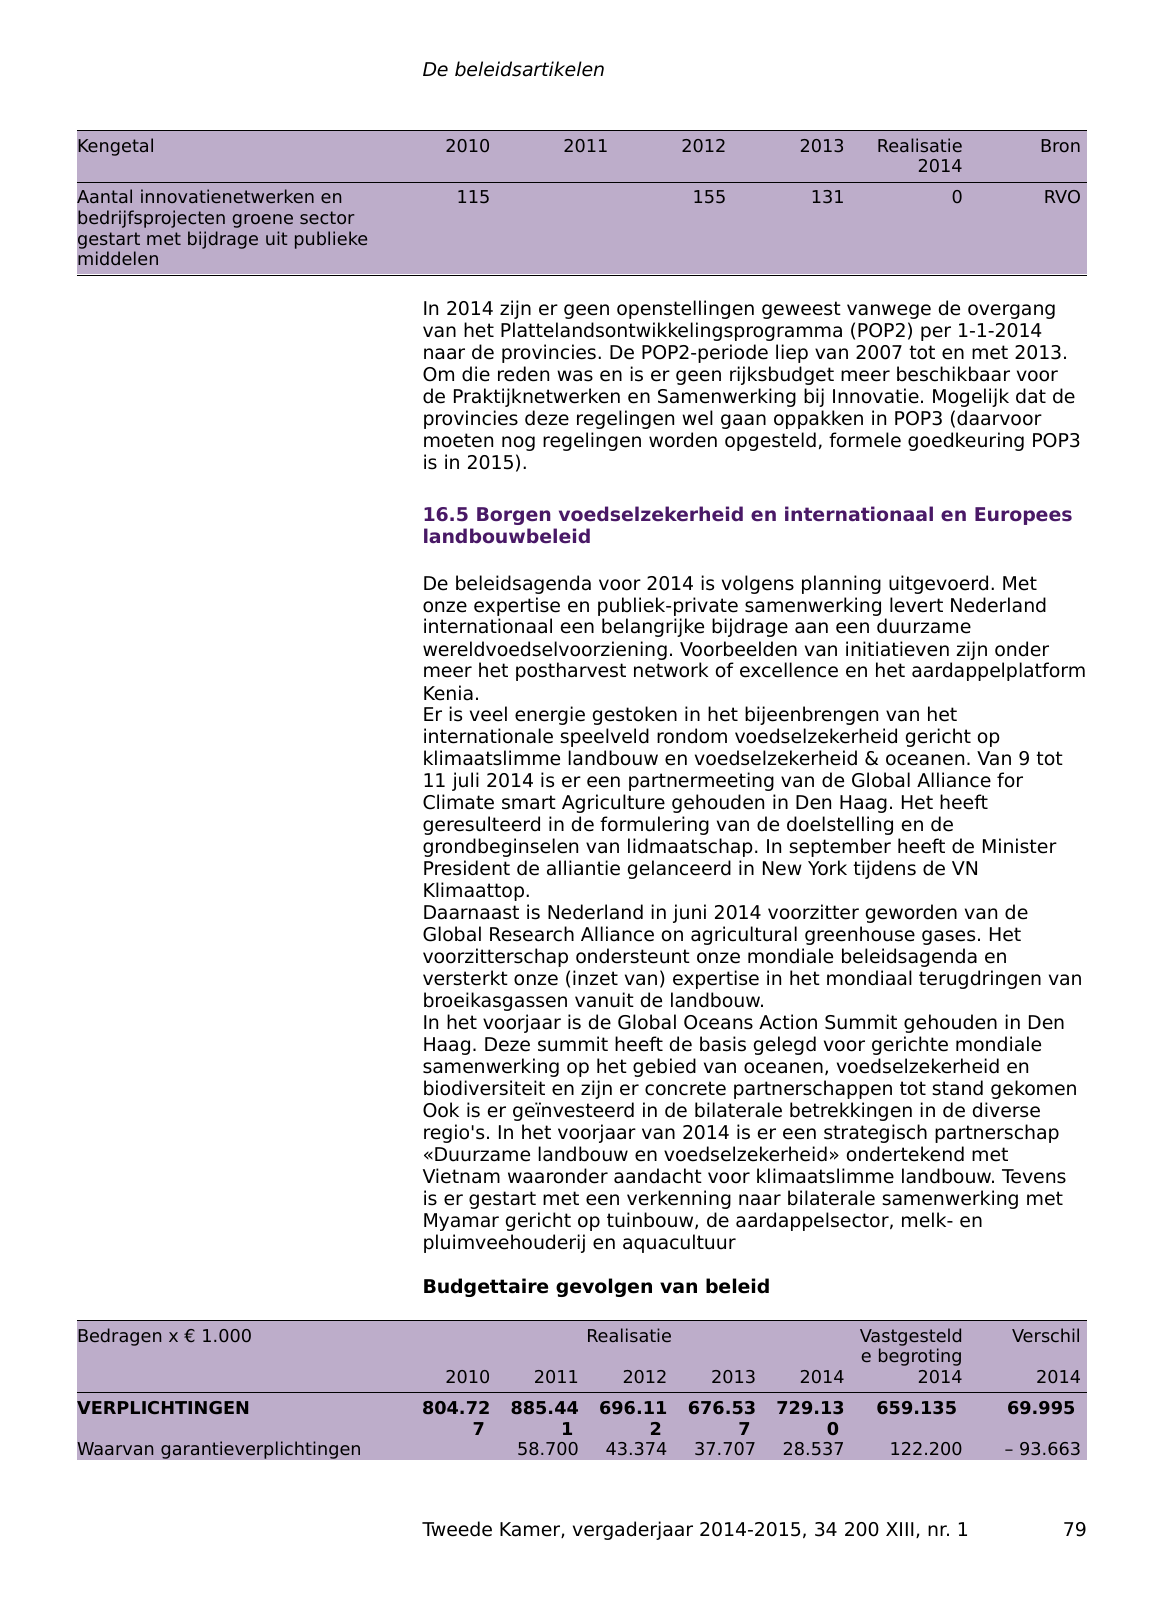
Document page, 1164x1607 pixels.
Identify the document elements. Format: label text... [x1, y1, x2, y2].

table_cell 43.374 [585, 1439, 673, 1460]
table_cell 37.707 [673, 1439, 762, 1460]
table_cell 659.135 [850, 1393, 968, 1439]
table_cell 676.537 [673, 1393, 762, 1439]
table_cell RVO [969, 183, 1087, 274]
table_header Realisatie [408, 1321, 850, 1367]
table_header Verschil [969, 1321, 1087, 1367]
table_cell 2014 [969, 1367, 1087, 1392]
table_header 2010 [378, 131, 496, 182]
text De beleidsagenda voor 2014 is volgens planning uitgevoerd. Met onze expertise en publiek-private samenwerking levert Nederland internationaal een belangrijke bijdrage aan een duurzame wereldvoedselvoorziening. Voorbeelden van initiatieven zijn onder meer het postharvest network of excellence en het aardappelplatform Kenia. [422, 572, 1087, 704]
table_cell 58.700 [496, 1439, 584, 1460]
text In 2014 zijn er geen openstellingen geweest vanwege de overgang van het Plattelandsontwikkelingsprogramma (POP2) per 1-1-2014 naar de provincies. De POP2-periode liep van 2007 tot en met 2013. Om die reden was en is er geen rijksbudget meer beschikbaar voor de Praktijknetwerken en Samenwerking bij Innovatie. Mogelijk dat de provincies deze regelingen wel gaan oppakken in POP3 (daarvoor moeten nog regelingen worden opgesteld, formele goedkeuring POP3 is in 2015). [422, 298, 1087, 473]
table_cell 2014 [850, 1367, 968, 1392]
table_cell 115 [378, 183, 496, 274]
table_header Bron [969, 131, 1087, 182]
text Ook is er geïnvesteerd in de bilaterale betrekkingen in de diverse regio's. In het voorjaar van 2014 is er een strategisch partnerschap «Duurzame landbouw en voedselzekerheid» ondertekend met Vietnam waaronder aandacht voor klimaatslimme landbouw. Tevens is er gestart met een verkenning naar bilaterale samenwerking met Myamar gericht op tuinbouw, de aardappelsector, melk- en pluimveehouderij en aquacultuur [422, 1100, 1087, 1254]
table_header 2011 [496, 131, 614, 182]
table_cell 696.112 [585, 1393, 673, 1439]
table_header 2012 [614, 131, 732, 182]
table_cell 2011 [496, 1367, 584, 1392]
table_cell Aantal innovatienetwerken en bedrijfsprojecten groene sector gestart met bijdrage uit publieke middelen [77, 183, 378, 274]
table_cell 69.995 [969, 1393, 1087, 1439]
table_header Kengetal [77, 131, 378, 182]
table_header Realisatie 2014 [850, 131, 968, 182]
table_cell 2013 [673, 1367, 762, 1392]
table_cell Waarvan garantieverplichtingen [77, 1439, 407, 1460]
subtitle Budgettaire gevolgen van beleid [422, 1276, 1087, 1298]
table_cell 729.130 [762, 1393, 850, 1439]
table_cell [408, 1439, 496, 1460]
text In het voorjaar is de Global Oceans Action Summit gehouden in Den Haag. Deze summit heeft de basis gelegd voor gerichte mondiale samenwerking op het gebied van oceanen, voedselzekerheid en biodiversiteit en zijn er concrete partnerschappen tot stand gekomen [422, 1012, 1087, 1100]
table_cell 2010 [408, 1367, 496, 1392]
table_header Vastgestelde begroting [850, 1321, 968, 1367]
table_cell 0 [850, 183, 968, 274]
table_cell 2012 [585, 1367, 673, 1392]
table_cell VERPLICHTINGEN [77, 1393, 407, 1439]
table_cell 28.537 [762, 1439, 850, 1460]
subtitle 16.5 Borgen voedselzekerheid en internationaal en Europees landbouwbeleid [422, 503, 1087, 547]
table_header Bedragen x € 1.000 [77, 1321, 407, 1367]
table_cell 804.727 [408, 1393, 496, 1439]
table_cell [77, 1367, 407, 1392]
table_cell 155 [614, 183, 732, 274]
table_cell [496, 183, 614, 274]
table_cell 2014 [762, 1367, 850, 1392]
text Daarnaast is Nederland in juni 2014 voorzitter geworden van de Global Research Alliance on agricultural greenhouse gases. Het voorzitterschap ondersteunt onze mondiale beleidsagenda en versterkt onze (inzet van) expertise in het mondiaal terugdringen van broeikasgassen vanuit de landbouw. [422, 902, 1087, 1012]
table_cell 122.200 [850, 1439, 968, 1460]
table_cell – 93.663 [969, 1439, 1087, 1460]
table_cell 131 [732, 183, 850, 274]
text Er is veel energie gestoken in het bijeenbrengen van het internationale speelveld rondom voedselzekerheid gericht op klimaatslimme landbouw en voedselzekerheid & oceanen. Van 9 tot 11 juli 2014 is er een partnermeeting van de Global Alliance for Climate smart Agriculture gehouden in Den Haag. Het heeft geresulteerd in de formulering van de doelstelling en de grondbeginselen van lidmaatschap. In september heeft de Minister President de alliantie gelanceerd in New York tijdens de VN Klimaattop. [422, 704, 1087, 902]
table_cell 885.441 [496, 1393, 584, 1439]
table_header 2013 [732, 131, 850, 182]
